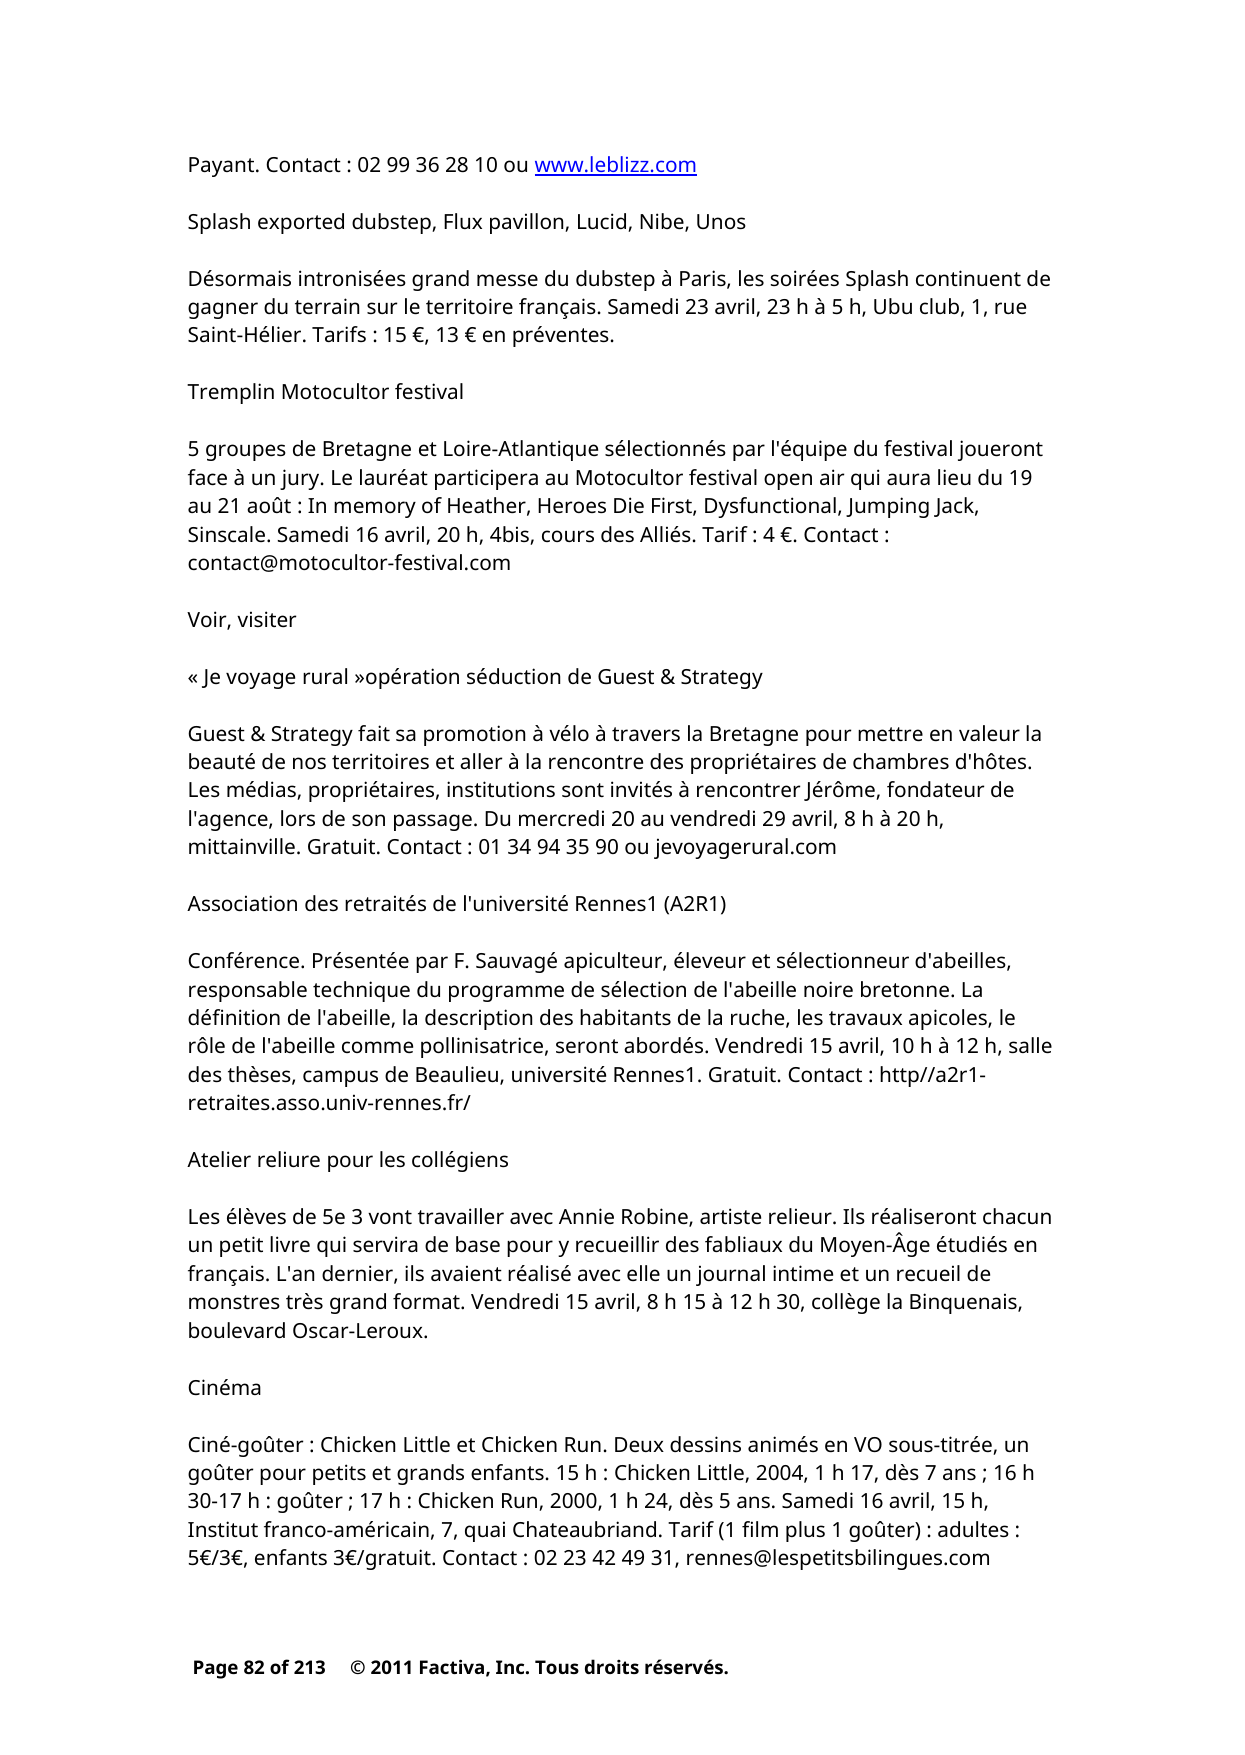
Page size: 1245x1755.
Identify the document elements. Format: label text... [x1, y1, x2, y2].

text Association des retraités de l'université Rennes1 (A2R1) [187, 889, 1057, 918]
text Payant. Contact : 02 99 36 28 10 ou www.leblizz.com [187, 150, 1057, 178]
text Conférence. Présentée par F. Sauvagé apiculteur, éleveur et sélectionneur d'abeilles, responsable technique du programme de sélection de l'abeille noire bretonne. La définition de l'abeille, la description des habitants de la ruche, les travaux apicoles, le rôle de l'abeille comme pollinisatrice, seront abordés. Vendredi 15 avril, 10 h à 12 h, salle des thèses, campus de Beaulieu, université Rennes1. Gratuit. Contact : http//a2r1-retraites.asso.univ-rennes.fr/ [187, 946, 1057, 1117]
text Splash exported dubstep, Flux pavillon, Lucid, Nibe, Unos [187, 207, 1057, 235]
text Voir, visiter [187, 605, 1057, 633]
text 5 groupes de Bretagne et Loire-Atlantique sélectionnés par l'équipe du festival joueront face à un jury. Le lauréat participera au Motocultor festival open air qui aura lieu du 19 au 21 août : In memory of Heather, Heroes Die First, Dysfunctional, Jumping Jack, Sinscale. Samedi 16 avril, 20 h, 4bis, cours des Alliés. Tarif : 4 €. Contact : contact@motocultor-festival.com [187, 434, 1057, 577]
text Désormais intronisées grand messe du dubstep à Paris, les soirées Splash continuent de gagner du terrain sur le territoire français. Samedi 23 avril, 23 h à 5 h, Ubu club, 1, rue Saint-Hélier. Tarifs : 15 €, 13 € en préventes. [187, 264, 1057, 349]
text Guest & Strategy fait sa promotion à vélo à travers la Bretagne pour mettre en valeur la beauté de nos territoires et aller à la rencontre des propriétaires de chambres d'hôtes. Les médias, propriétaires, institutions sont invités à rencontrer Jérôme, fondateur de l'agence, lors de son passage. Du mercredi 20 au vendredi 29 avril, 8 h à 20 h, mittainville. Gratuit. Contact : 01 34 94 35 90 ou jevoyagerural.com [187, 719, 1057, 861]
text « Je voyage rural »opération séduction de Guest & Strategy [187, 662, 1057, 690]
text Atelier reliure pour les collégiens [187, 1145, 1057, 1174]
text Tremplin Motocultor festival [187, 377, 1057, 406]
text Cinéma [187, 1373, 1057, 1401]
text Ciné-goûter : Chicken Little et Chicken Run. Deux dessins animés en VO sous-titrée, un goûter pour petits et grands enfants. 15 h : Chicken Little, 2004, 1 h 17, dès 7 ans ; 16 h 30-17 h : goûter ; 17 h : Chicken Run, 2000, 1 h 24, dès 5 ans. Samedi 16 avril, 15 h, Institut franco-américain, 7, quai Chateaubriand. Tarif (1 film plus 1 goûter) : adultes : 5€/3€, enfants 3€/gratuit. Contact : 02 23 42 49 31, rennes@lespetitsbilingues.com [187, 1430, 1057, 1572]
text Les élèves de 5e 3 vont travailler avec Annie Robine, artiste relieur. Ils réaliseront chacun un petit livre qui servira de base pour y recueillir des fabliaux du Moyen-Âge étudiés en français. L'an dernier, ils avaient réalisé avec elle un journal intime et un recueil de monstres très grand format. Vendredi 15 avril, 8 h 15 à 12 h 30, collège la Binquenais, boulevard Oscar-Leroux. [187, 1202, 1057, 1344]
